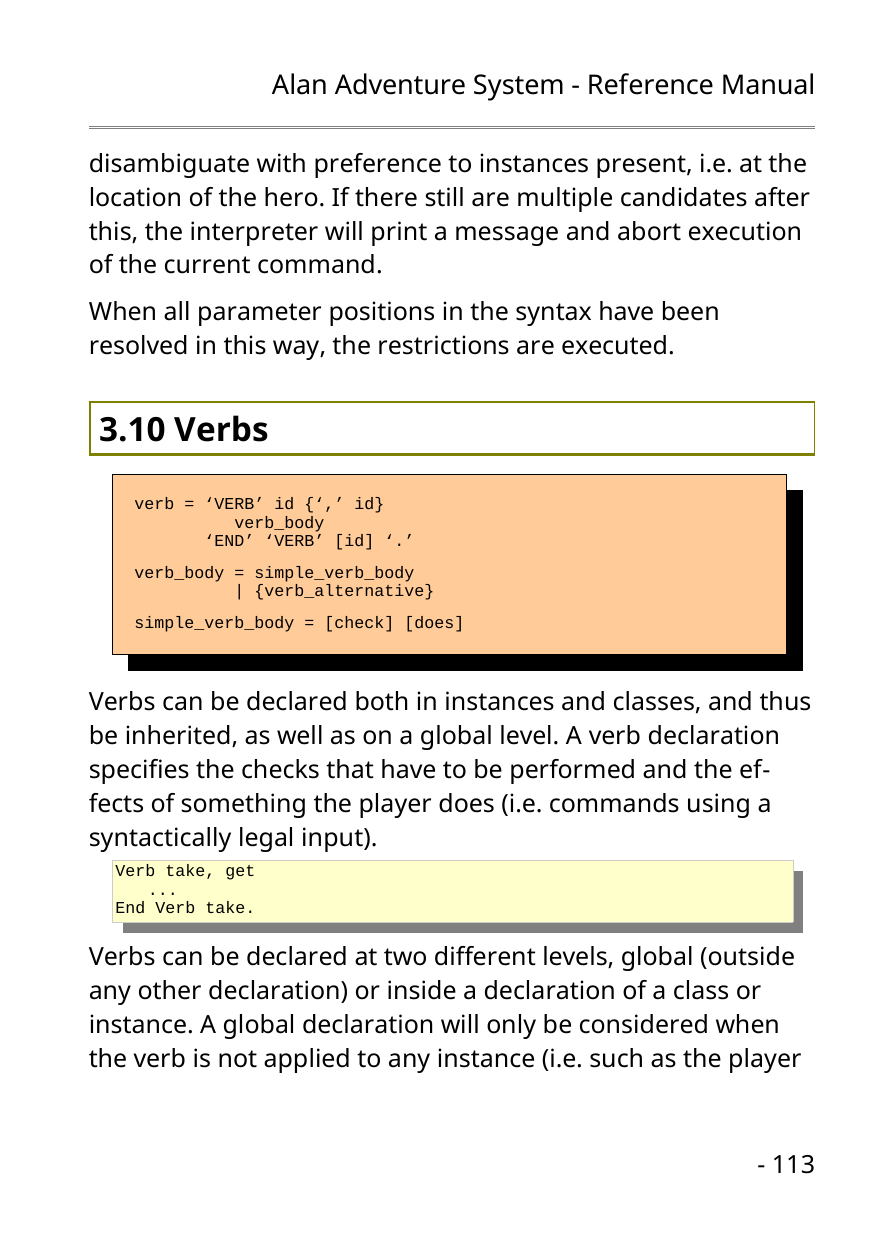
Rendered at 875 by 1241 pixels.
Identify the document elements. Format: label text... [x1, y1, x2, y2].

text verb = ‘VERB’ id {‘,’ id} verb_body ‘END’ ‘VERB’ [id] ‘.’ [113, 475, 786, 543]
subtitle Verbs [91, 403, 814, 453]
text disambiguate with preference to instances present, i.e. at the location of the hero. If there still are multiple candidates after this, the interpreter will print a message and abort execution of the current command. [88, 146, 815, 281]
text Verbs can be declared both in instances and classes, and thus be inherited, as well as on a global level. A verb declaration specifies the checks that have to be performed and the ef­fects of something the player does (i.e. commands using a syntactically legal in­put). [88, 684, 815, 854]
text When all parameter positions in the syntax have been resolved in this way, the restrictions are executed. [88, 294, 815, 362]
text Verb take, get ... End Verb take. [113, 861, 793, 922]
text simple_verb_body = [check] [does] [113, 593, 786, 654]
text Verbs can be declared at two different levels, global (outside any other dec­laration) or inside a declaration of a class or instance. A global declaration will only be considered when the verb is not applied to any instance (i.e. such as the player [88, 939, 815, 1075]
text verb_body = simple_verb_body | {verb_alternative} [113, 543, 786, 593]
